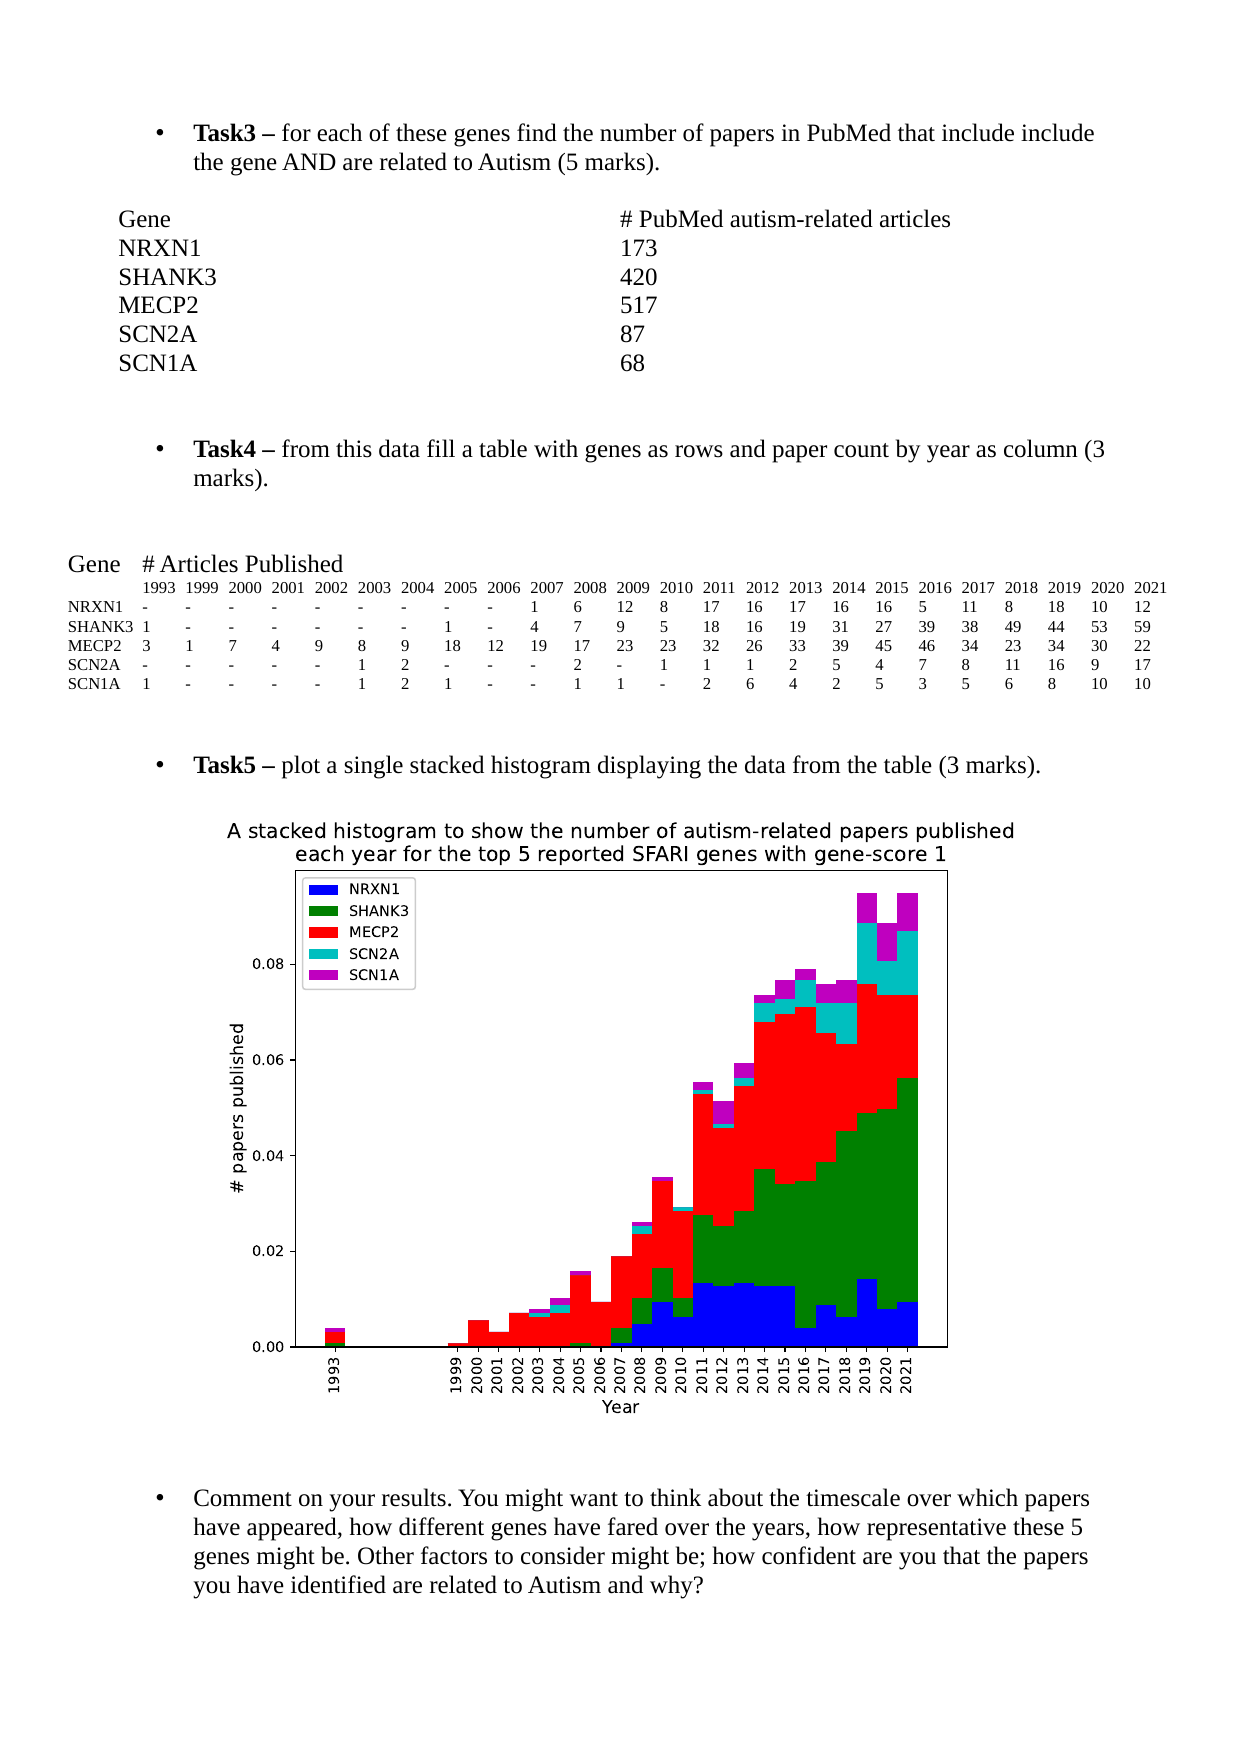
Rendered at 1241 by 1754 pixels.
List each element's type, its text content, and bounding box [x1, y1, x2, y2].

table_cell 2015 [875, 578, 918, 597]
table_cell - [185, 597, 228, 616]
table_cell 2 [401, 674, 444, 693]
table_cell 23 [1005, 636, 1048, 655]
table_cell 16 [746, 597, 789, 616]
table_cell 4 [875, 655, 918, 674]
table_cell 2012 [746, 578, 789, 597]
table_cell 1 [444, 674, 487, 693]
table_cell - [401, 597, 444, 616]
table_cell 19 [789, 616, 832, 636]
table_cell 53 [1091, 616, 1134, 636]
table_cell 9 [616, 616, 659, 636]
table_cell 8 [358, 636, 401, 655]
table_cell 22 [1134, 636, 1177, 655]
table_cell 10 [1091, 674, 1134, 693]
table_cell SHANK3 [68, 616, 142, 636]
table_cell 1 [616, 674, 659, 693]
table_cell 1 [444, 616, 487, 636]
table_cell 23 [616, 636, 659, 655]
table_cell - [487, 655, 530, 674]
table_cell 12 [616, 597, 659, 616]
table_cell - [487, 597, 530, 616]
table_cell - [401, 616, 444, 636]
table_cell - [185, 655, 228, 674]
table_cell 38 [961, 616, 1004, 636]
table_cell - [142, 597, 185, 616]
table_cell 1 [358, 674, 401, 693]
table_cell - [315, 674, 358, 693]
table_cell 1 [703, 655, 746, 674]
table_cell 16 [875, 597, 918, 616]
table_cell - [142, 655, 185, 674]
table_cell 1993 [142, 578, 185, 597]
table_cell 3 [918, 674, 961, 693]
table_cell 18 [703, 616, 746, 636]
table_cell 6 [746, 674, 789, 693]
table_cell 7 [573, 616, 616, 636]
table_cell 18 [444, 636, 487, 655]
table_cell 59 [1134, 616, 1177, 636]
table_header Gene [118, 204, 620, 233]
table_cell 26 [746, 636, 789, 655]
table_cell 6 [573, 597, 616, 616]
table_cell 8 [660, 597, 703, 616]
table_cell 2020 [1091, 578, 1134, 597]
table_cell 2016 [918, 578, 961, 597]
table_cell - [315, 655, 358, 674]
list Task5 – plot a single stacked histogram displaying the data from the table (3 marks). [156, 751, 1122, 1483]
table_cell - [228, 655, 271, 674]
table_cell 9 [401, 636, 444, 655]
table_cell 2004 [401, 578, 444, 597]
table_cell - [315, 597, 358, 616]
table_cell 2000 [228, 578, 271, 597]
table_cell 2 [789, 655, 832, 674]
table_cell - [185, 616, 228, 636]
table_cell 49 [1005, 616, 1048, 636]
table_cell 33 [789, 636, 832, 655]
table_cell 31 [832, 616, 875, 636]
table_cell 1 [142, 616, 185, 636]
table_cell 39 [832, 636, 875, 655]
table_cell 30 [1091, 636, 1134, 655]
table_cell - [228, 674, 271, 693]
table_cell 2002 [315, 578, 358, 597]
table_cell - [444, 655, 487, 674]
table_cell 19 [530, 636, 573, 655]
table_cell 3 [142, 636, 185, 655]
table_cell 18 [1048, 597, 1091, 616]
table_cell 9 [315, 636, 358, 655]
table_cell 8 [961, 655, 1004, 674]
table_cell - [530, 655, 573, 674]
table_header # PubMed autism-related articles [620, 204, 1122, 233]
table_cell 1 [573, 674, 616, 693]
table_cell 46 [918, 636, 961, 655]
table_cell 1 [185, 636, 228, 655]
table_cell 2 [573, 655, 616, 674]
table_cell 1999 [185, 578, 228, 597]
table_cell - [271, 597, 314, 616]
table_cell 6 [1005, 674, 1048, 693]
table_cell 16 [1048, 655, 1091, 674]
list Comment on your results. You might want to think about the timescale over which papers have appeared, how different genes have fared over the years, how representative these 5 genes might be. Other factors to consider might be; how confident are you that the papers you have identified are related to Autism and why? [156, 1483, 1122, 1627]
table_cell 1 [660, 655, 703, 674]
table_cell 16 [832, 597, 875, 616]
table_cell 8 [1005, 597, 1048, 616]
table_cell 5 [918, 597, 961, 616]
table_cell 9 [1091, 655, 1134, 674]
table_cell 2 [401, 655, 444, 674]
table_cell SCN2A [118, 319, 620, 348]
table_cell 5 [961, 674, 1004, 693]
table_cell 4 [530, 616, 573, 636]
table_cell 420 [620, 262, 1122, 291]
table_cell 1 [358, 655, 401, 674]
table_cell 16 [746, 616, 789, 636]
table_cell 2009 [616, 578, 659, 597]
table_cell 44 [1048, 616, 1091, 636]
table_cell - [358, 597, 401, 616]
table_cell 2017 [961, 578, 1004, 597]
table_cell 2 [703, 674, 746, 693]
table_cell 45 [875, 636, 918, 655]
table_cell 34 [1048, 636, 1091, 655]
table_cell 12 [487, 636, 530, 655]
table_cell 2003 [358, 578, 401, 597]
table_cell 2021 [1134, 578, 1177, 597]
table_cell 27 [875, 616, 918, 636]
table_cell 517 [620, 291, 1122, 319]
table_cell 17 [789, 597, 832, 616]
table_cell 2019 [1048, 578, 1091, 597]
table_cell 2014 [832, 578, 875, 597]
table_cell 39 [918, 616, 961, 636]
table_cell 2011 [703, 578, 746, 597]
table_cell 2007 [530, 578, 573, 597]
table_cell 11 [961, 597, 1004, 616]
table_cell - [228, 616, 271, 636]
table_cell 173 [620, 233, 1122, 262]
table_cell SHANK3 [118, 262, 620, 291]
table_cell 2001 [271, 578, 314, 597]
table_cell 2010 [660, 578, 703, 597]
table_cell 4 [789, 674, 832, 693]
table_cell - [185, 674, 228, 693]
table_cell SCN1A [68, 674, 142, 693]
table_cell - [315, 616, 358, 636]
table_cell 68 [620, 348, 1122, 377]
table_cell 11 [1005, 655, 1048, 674]
table_cell 2018 [1005, 578, 1048, 597]
table_cell 8 [1048, 674, 1091, 693]
table_cell 17 [573, 636, 616, 655]
table_cell - [358, 616, 401, 636]
list Task4 – from this data fill a table with genes as rows and paper count by year as column (3 marks). [156, 434, 1122, 549]
table_cell - [616, 655, 659, 674]
table_cell 7 [918, 655, 961, 674]
table_cell 34 [961, 636, 1004, 655]
table_cell 10 [1134, 674, 1177, 693]
table_cell - [228, 597, 271, 616]
table_cell - [271, 674, 314, 693]
table_cell - [530, 674, 573, 693]
table_cell - [660, 674, 703, 693]
table_cell 10 [1091, 597, 1134, 616]
table_cell 2008 [573, 578, 616, 597]
table_cell NRXN1 [118, 233, 620, 262]
table_cell MECP2 [118, 291, 620, 319]
table_cell - [487, 616, 530, 636]
table_cell 5 [875, 674, 918, 693]
table_cell 32 [703, 636, 746, 655]
table_cell 7 [228, 636, 271, 655]
table_cell SCN2A [68, 655, 142, 674]
table_cell 1 [142, 674, 185, 693]
table_cell 4 [271, 636, 314, 655]
table_cell NRXN1 [68, 597, 142, 616]
table_cell - [487, 674, 530, 693]
table_cell 17 [1134, 655, 1177, 674]
table_cell 5 [832, 655, 875, 674]
table_cell 2013 [789, 578, 832, 597]
table_cell - [271, 655, 314, 674]
table_cell 5 [660, 616, 703, 636]
table_header Gene [68, 549, 142, 597]
table_cell 23 [660, 636, 703, 655]
list Task3 – for each of these genes find the number of papers in PubMed that include include the gene AND are related to Autism (5 marks). [156, 118, 1122, 204]
table_cell SCN1A [118, 348, 620, 377]
table_cell MECP2 [68, 636, 142, 655]
table_cell 2006 [487, 578, 530, 597]
table_cell - [271, 616, 314, 636]
table_cell 12 [1134, 597, 1177, 616]
table_cell 2 [832, 674, 875, 693]
table_header # Articles Published [142, 549, 1177, 578]
table_cell 2005 [444, 578, 487, 597]
table_cell 17 [703, 597, 746, 616]
table_cell 87 [620, 319, 1122, 348]
table_cell 1 [746, 655, 789, 674]
table_cell 1 [530, 597, 573, 616]
table_cell - [444, 597, 487, 616]
